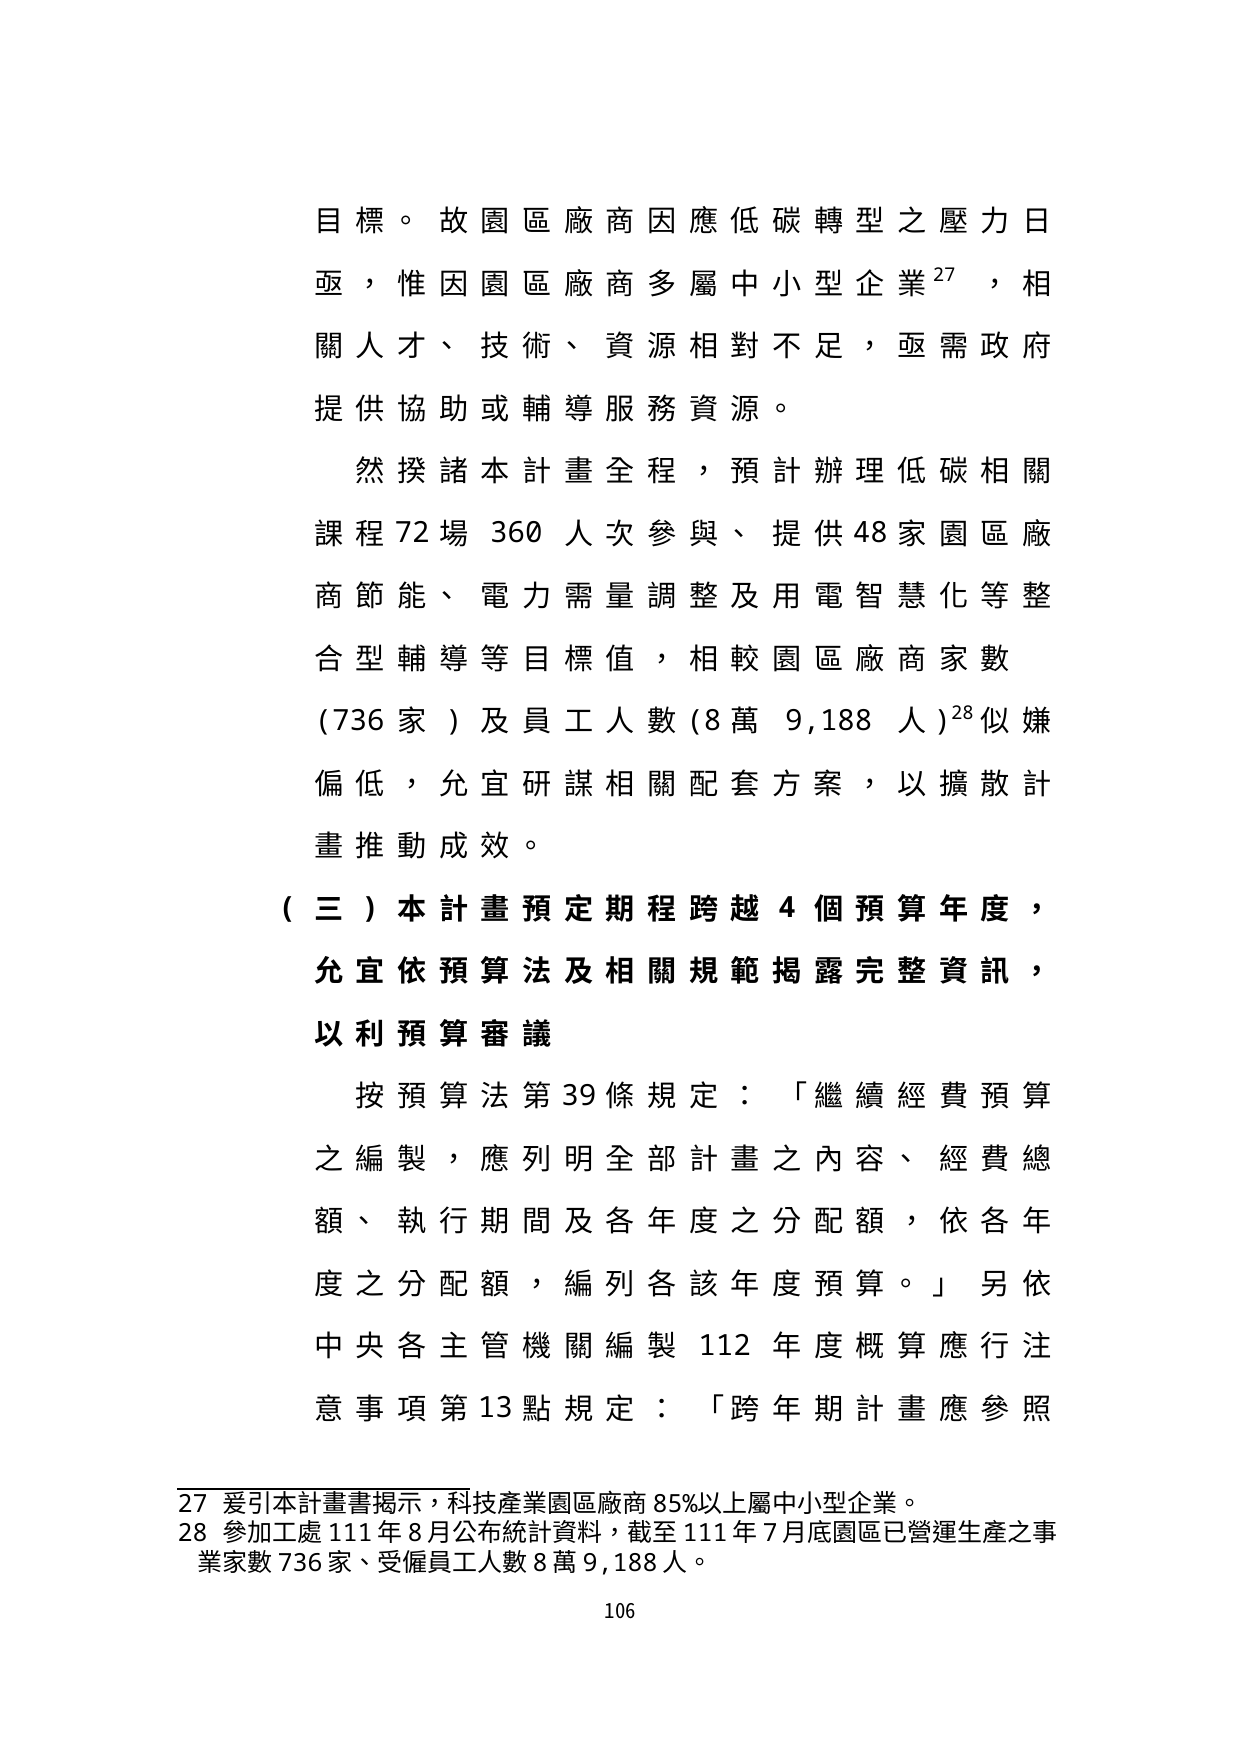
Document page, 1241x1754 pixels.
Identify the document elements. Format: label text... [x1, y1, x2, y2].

text 爰引本計畫書揭示，科技產業園區廠商85%以上屬中小型企業。 [177, 1489, 1063, 1518]
text 目標。故園區廠商因應低碳轉型之壓力日亟，惟因園區廠商多屬中小型企業，相關人才、技術、資源相對不足，亟需政府提供協助或輔導服務資源。 [271, 177, 1058, 427]
text 按預算法第39條規定：「繼續經費預算之編製，應列明全部計畫之內容、經費總額、執行期間及各年度之分配額，依各年度之分配額，編列各該年度預算。」另依中央各主管機關編製112年度概算應行注意事項第13點規定：「跨年期計畫應參照 [271, 1052, 1058, 1427]
text (三)本計畫預定期程跨越4個預算年度，允宜依預算法及相關規範揭露完整資訊，以利預算審議 [242, 865, 1058, 1052]
text 然揆諸本計畫全程，預計辦理低碳相關課程72場360人次參與、提供48家園區廠商節能、電力需量調整及用電智慧化等整合型輔導等目標值，相較園區廠商家數(736家)及員工人數(8萬9,188人)似嫌偏低，允宜研謀相關配套方案，以擴散計畫推動成效。 [271, 427, 1058, 865]
text 參加工處111年8月公布統計資料，截至111年7月底園區已營運生產之事業家數736家、受僱員工人數8萬9,188人。 [177, 1518, 1063, 1577]
